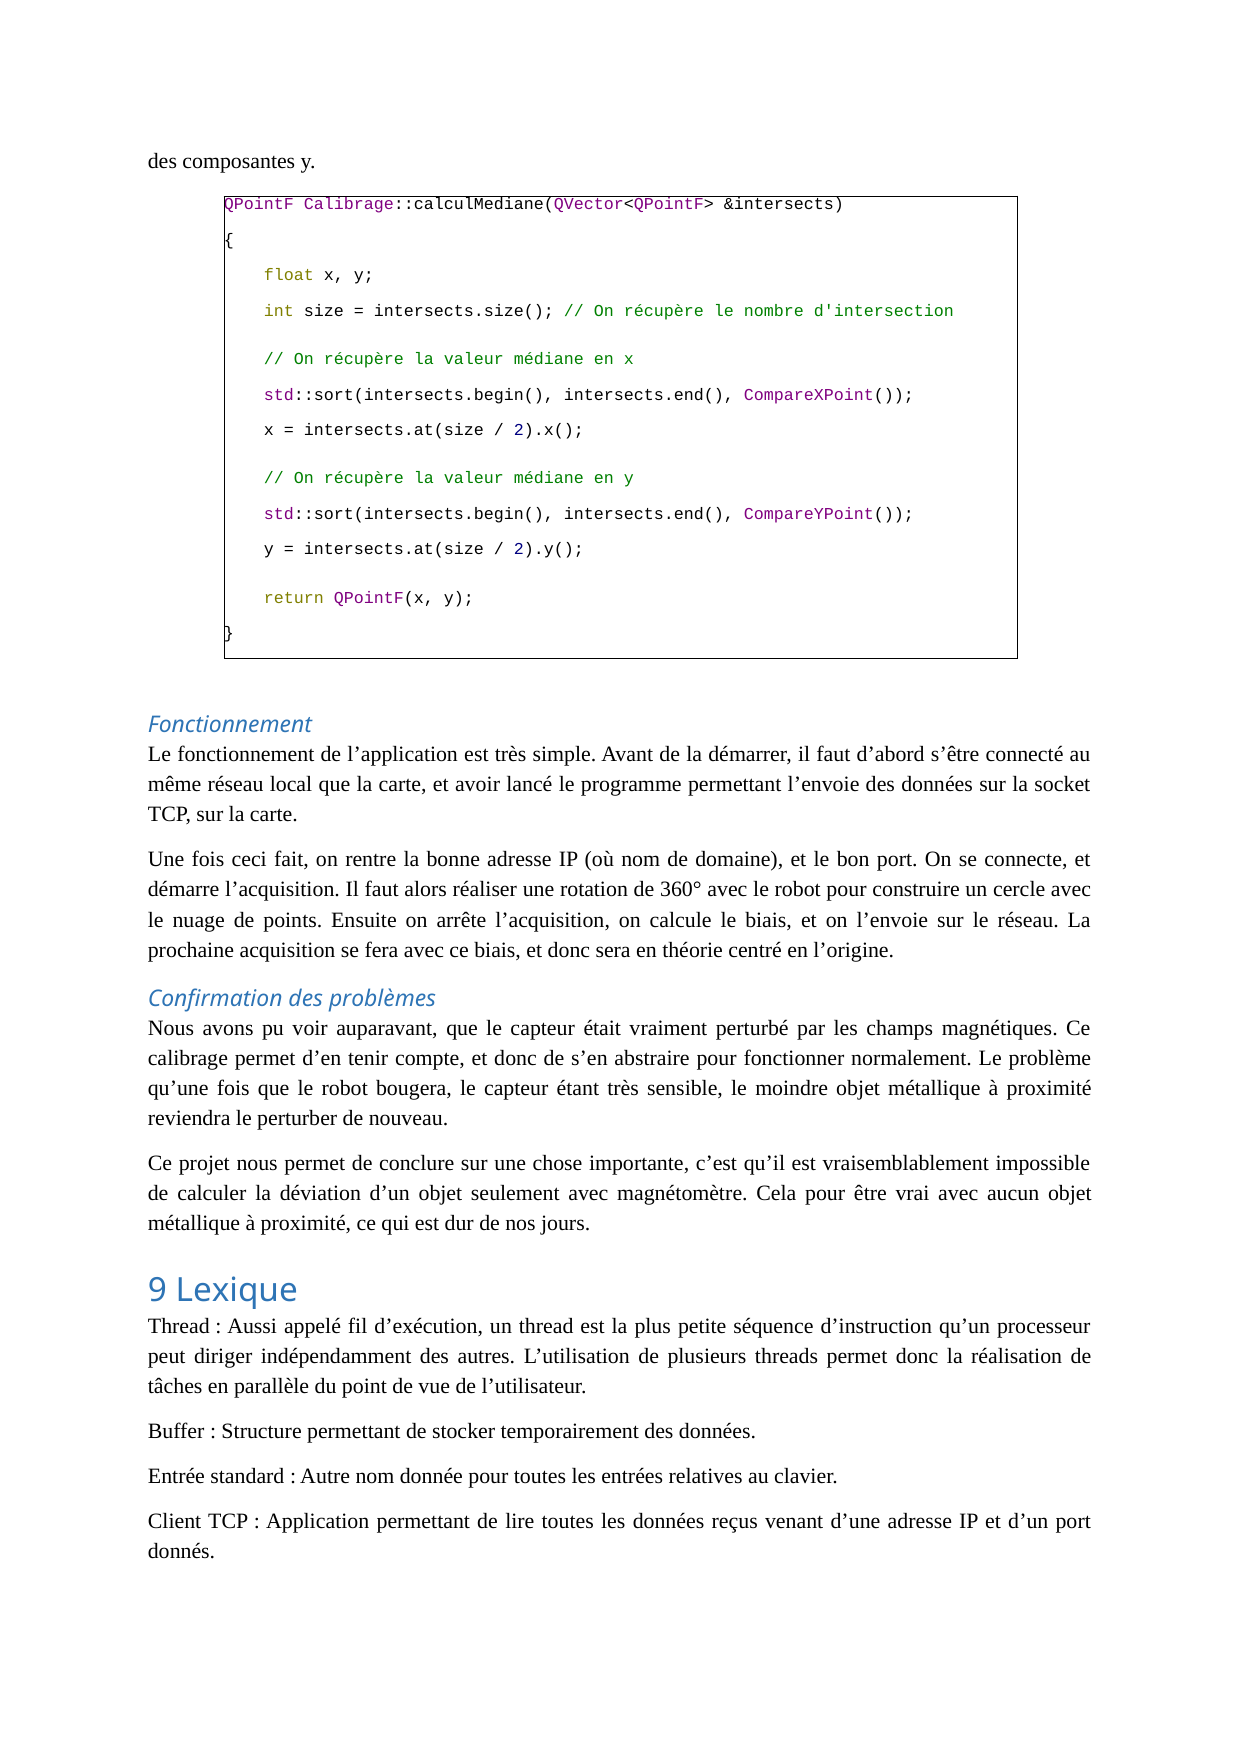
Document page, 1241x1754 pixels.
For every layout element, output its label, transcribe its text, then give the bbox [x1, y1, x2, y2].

subtitle Lexique [148, 1266, 1093, 1311]
text { [225, 231, 1017, 250]
text QPointF Calibrage::calculMediane(QVector<QPointF> &intersects) [225, 197, 1017, 214]
text } [225, 625, 1017, 644]
text // On récupère la valeur médiane en y [225, 470, 1017, 489]
text y = intersects.at(size / 2).y(); [225, 541, 1017, 560]
text Le fonctionnement de l’application est très simple. Avant de la démarrer, il faut d’abord s’être connecté au même réseau local que la carte, et avoir lancé le programme permettant l’envoie des données sur la socket TCP, sur la carte. [148, 741, 1093, 827]
text Ce projet nous permet de conclure sur une chose importante, c’est qu’il est vraisemblablement impossible de calculer la déviation d’un objet seulement avec magnétomètre. Cela pour être vrai avec aucun objet métallique à proximité, ce qui est dur de nos jours. [148, 1150, 1093, 1236]
subtitle Fonctionnement [148, 708, 1093, 739]
text return QPointF(x, y); [225, 589, 1017, 608]
text // On récupère la valeur médiane en x [225, 351, 1017, 369]
text Une fois ceci fait, on rentre la bonne adresse IP (où nom de domaine), et le bon port. On se connecte, et démarre l’acquisition. Il faut alors réaliser une rotation de 360° avec le robot pour construire un cercle avec le nuage de points. Ensuite on arrête l’acquisition, on calcule le biais, et on l’envoie sur le réseau. La prochaine acquisition se fera avec ce biais, et donc sera en théorie centré en l’origine. [148, 846, 1093, 962]
text des composantes y. [148, 148, 1093, 173]
text int size = intersects.size(); // On récupère le nombre d'intersection [225, 302, 1017, 321]
text Buffer : Structure permettant de stocker temporairement des données. [148, 1418, 1093, 1443]
text Nous avons pu voir auparavant, que le capteur était vraiment perturbé par les champs magnétiques. Ce calibrage permet d’en tenir compte, et donc de s’en abstraire pour fonctionner normalement. Le problème qu’une fois que le robot bougera, le capteur étant très sensible, le moindre objet métallique à proximité reviendra le perturber de nouveau. [148, 1014, 1093, 1130]
text float x, y; [225, 267, 1017, 286]
subtitle Confirmation des problèmes [148, 982, 1093, 1013]
text std::sort(intersects.begin(), intersects.end(), CompareXPoint()); [225, 386, 1017, 405]
text std::sort(intersects.begin(), intersects.end(), CompareYPoint()); [225, 505, 1017, 524]
text Client TCP : Application permettant de lire toutes les données reçus venant d’une adresse IP et d’un port donnés. [148, 1508, 1093, 1563]
text Thread : Aussi appelé fil d’exécution, un thread est la plus petite séquence d’instruction qu’un processeur peut diriger indépendamment des autres. L’utilisation de plusieurs threads permet donc la réalisation de tâches en parallèle du point de vue de l’utilisateur. [148, 1313, 1093, 1399]
text x = intersects.at(size / 2).x(); [225, 422, 1017, 440]
text Entrée standard : Autre nom donnée pour toutes les entrées relatives au clavier. [148, 1463, 1093, 1488]
